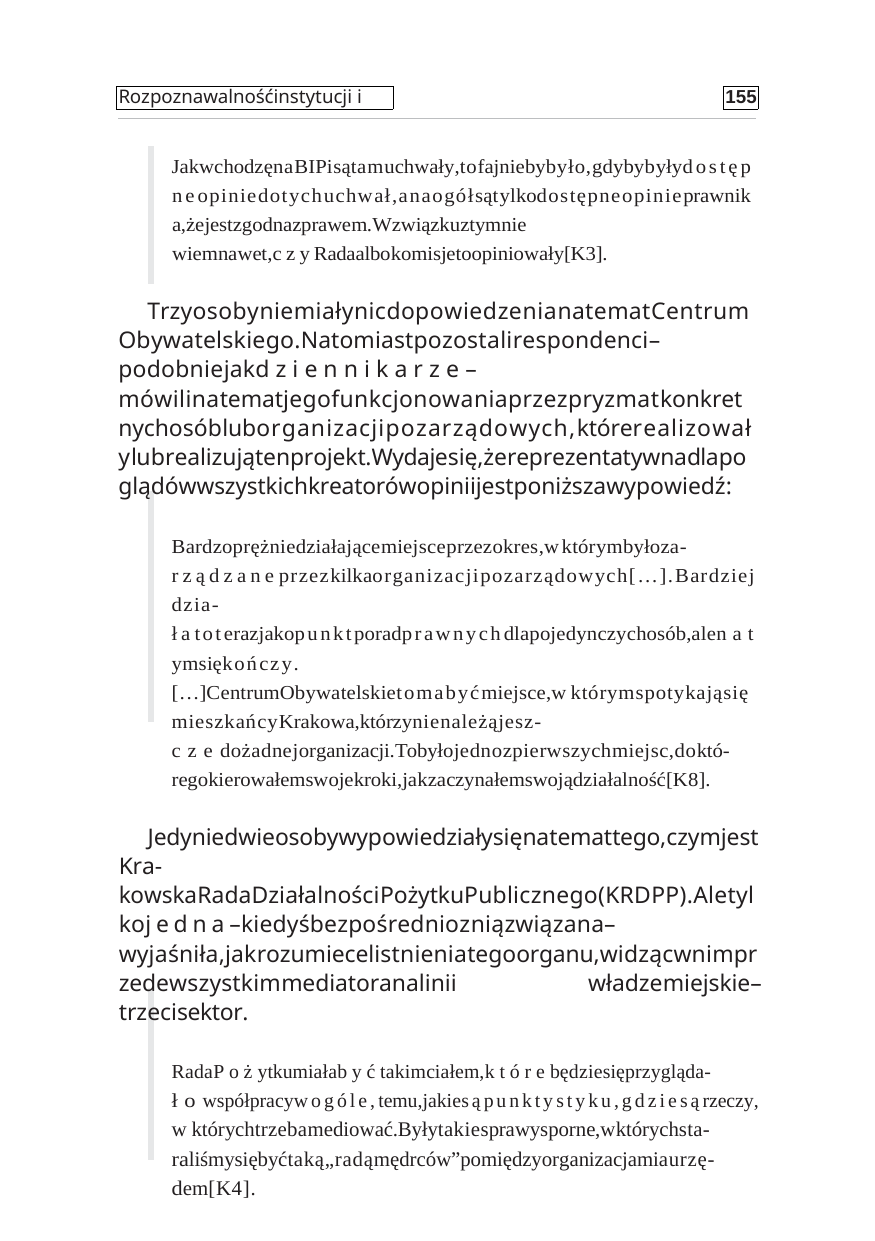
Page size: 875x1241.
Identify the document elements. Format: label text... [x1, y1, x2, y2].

text RadaPożytkumiałabyćtakimciałem,którebędziesięprzygląda-łowspółpracywogóle,temu,jakiesąpunktystyku,gdziesąrzeczy,wktórychtrzebamediować.Byłytakiesprawysporne,wktórychsta-raliśmysiębyćtaką„radąmędrców”pomiędzyorganizacjamiaurzę-dem[K4]. [171, 1061, 761, 1200]
text Jedyniedwieosobywypowiedziałysięnatemattego,czymjestKra-kowskaRadaDziałalnościPożytkuPublicznego(KRDPP).Aletylkojedna–kiedyśbezpośredniozniązwiązana–wyjaśniła,jakrozumiecelistnieniategoorganu,widzącwnimprzedewszystkimmediatoranalinii władzemiejskie– trzecisektor. [118, 822, 761, 1026]
text JakwchodzęnaBIPisątamuchwały,tofajniebybyło,gdybybyłydostępneopiniedotychuchwał,anaogółsątylkodostępneopinieprawnika,żejestzgodnazprawem.Wzwiązkuztymnie wiemnawet,czyRadaalbokomisjetoopiniowały[K3]. [171, 155, 759, 265]
text Bardzoprężniedziałającemiejsceprzezokres,wktórymbyłoza-rządzaneprzezkilkaorganizacjipozarządowych[…].Bardziejdzia-łatoterazjakopunktporadprawnychdlapojedynczychosób,alenatymsiękończy.[…]CentrumObywatelskietomabyćmiejsce,wktórymspotykająsięmieszkańcyKrakowa,którzynienależąjesz-czedożadnejorganizacji.Tobyłojednozpierwszychmiejsc,doktó-regokierowałemswojekroki,jakzaczynałemswojądziałalność[K8]. [171, 535, 761, 791]
text TrzyosobyniemiałynicdopowiedzenianatematCentrumObywatelskiego.Natomiastpozostalirespondenci–podobniejakdziennikarze–mówilinatematjegofunkcjonowaniaprzezpryzmatkonkretnychosóbluborganizacjipozarządowych,którerealizowałylubrealizujątenprojekt.Wydajesię,żereprezentatywnadlapoglądówwszystkichkreatorówopiniijestponiższawypowiedź: [118, 296, 756, 500]
